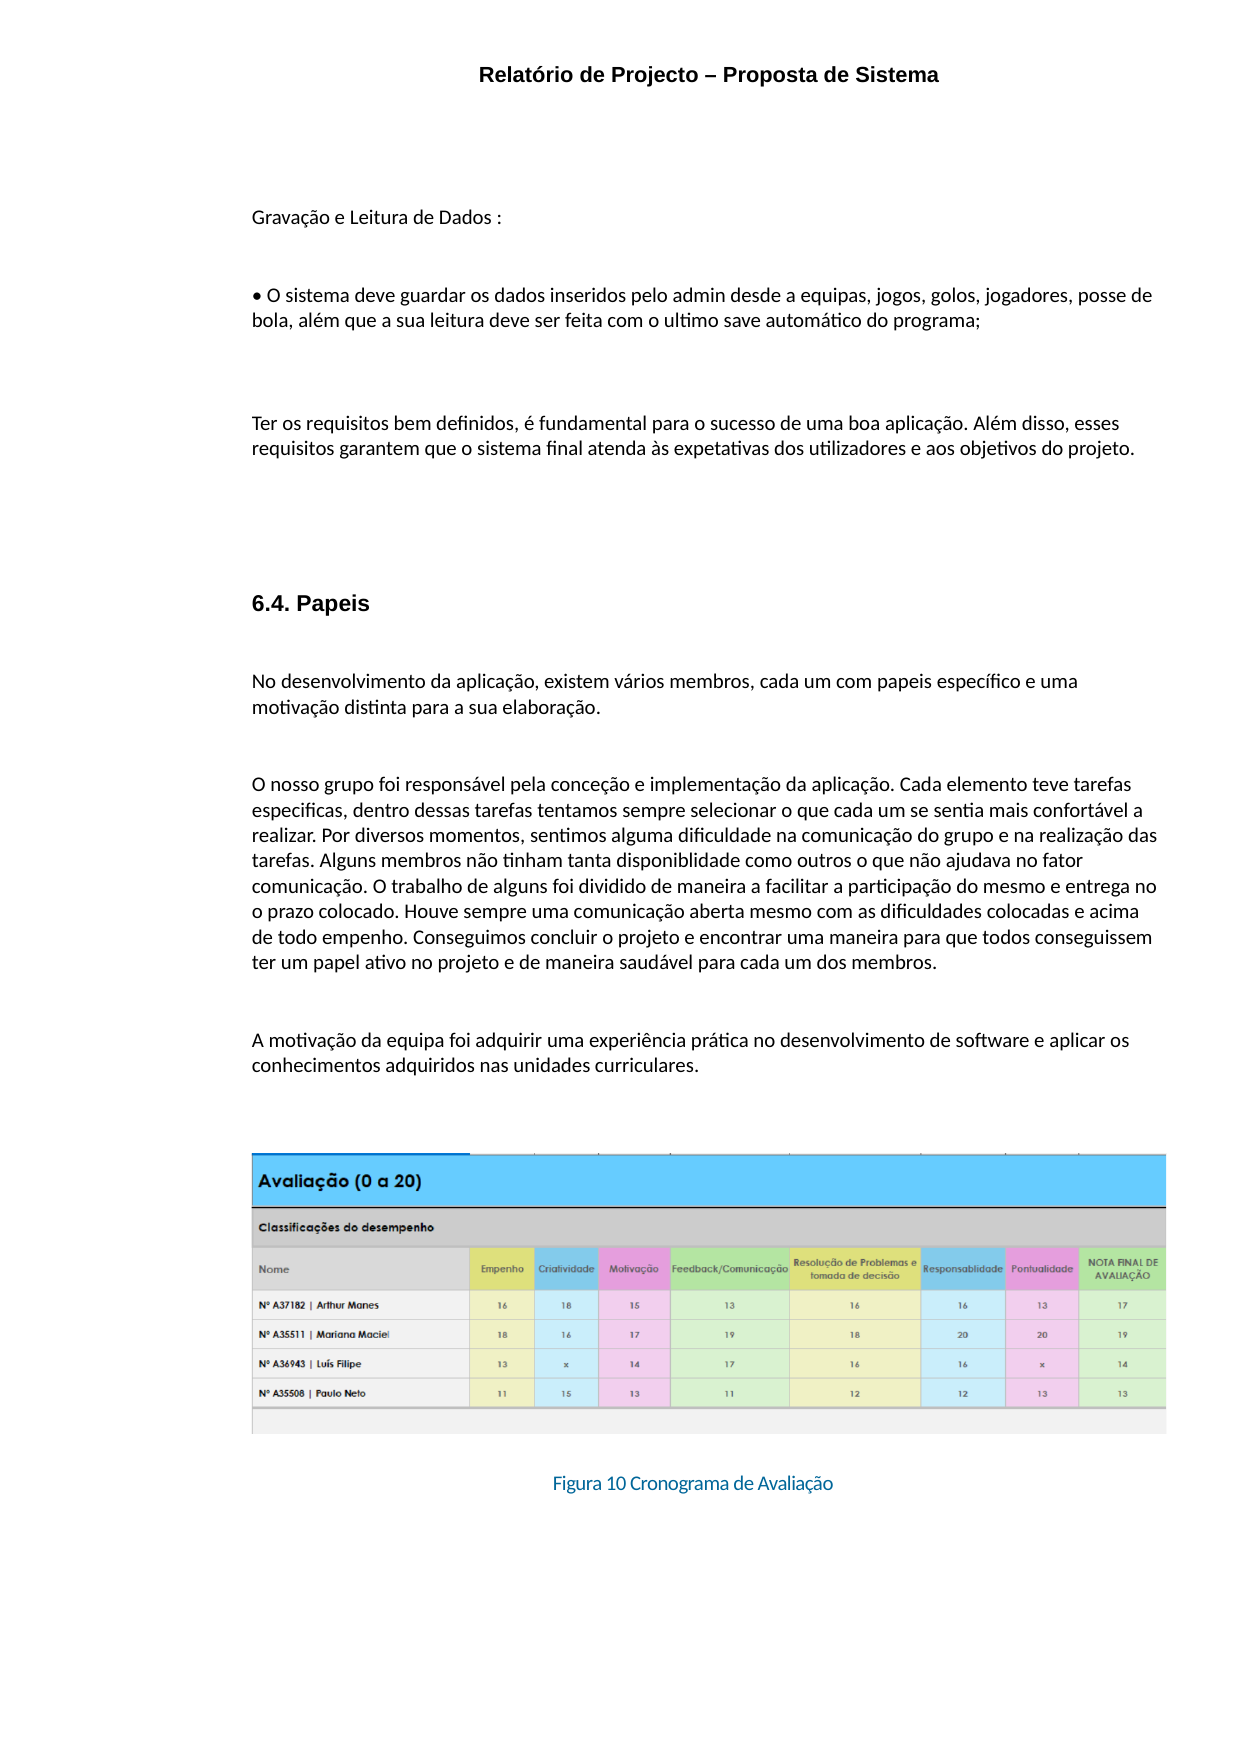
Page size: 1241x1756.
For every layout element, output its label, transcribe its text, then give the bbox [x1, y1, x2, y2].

text Ter os requisitos bem definidos, é fundamental para o sucesso de uma boa aplicação. Além disso, esses requisitos garantem que o sistema final atenda às expetativas dos utilizadores e aos objetivos do projeto. [252, 410, 1166, 461]
text Figura 10 Cronograma de Avaliação [252, 1470, 1166, 1495]
text 6.4. Papeis [252, 590, 1166, 617]
text Gravação e Leitura de Dados : [252, 204, 1166, 230]
text • O sistema deve guardar os dados inseridos pelo admin desde a equipas, jogos, golos, jogadores, posse de bola, além que a sua leitura deve ser feita com o ultimo save automático do programa; [252, 282, 1166, 333]
picture [251, 1153, 1167, 1434]
text O nosso grupo foi responsável pela conceção e implementação da aplicação. Cada elemento teve tarefas especificas, dentro dessas tarefas tentamos sempre selecionar o que cada um se sentia mais confortável a realizar. Por diversos momentos, sentimos alguma dificuldade na comunicação do grupo e na realização das tarefas. Alguns membros não tinham tanta disponiblidade como outros o que não ajudava no fator comunicação. O trabalho de alguns foi dividido de maneira a facilitar a participação do mesmo e entrega no o prazo colocado. Houve sempre uma comunicação aberta mesmo com as dificuldades colocadas e acima de todo empenho. Conseguimos concluir o projeto e encontrar uma maneira para que todos conseguissem ter um papel ativo no projeto e de maneira saudável para cada um dos membros. [252, 771, 1166, 975]
text A motivação da equipa foi adquirir uma experiência prática no desenvolvimento de software e aplicar os conhecimentos adquiridos nas unidades curriculares. [252, 1027, 1166, 1078]
text No desenvolvimento da aplicação, existem vários membros, cada um com papeis específico e uma motivação distinta para a sua elaboração. [252, 669, 1166, 719]
